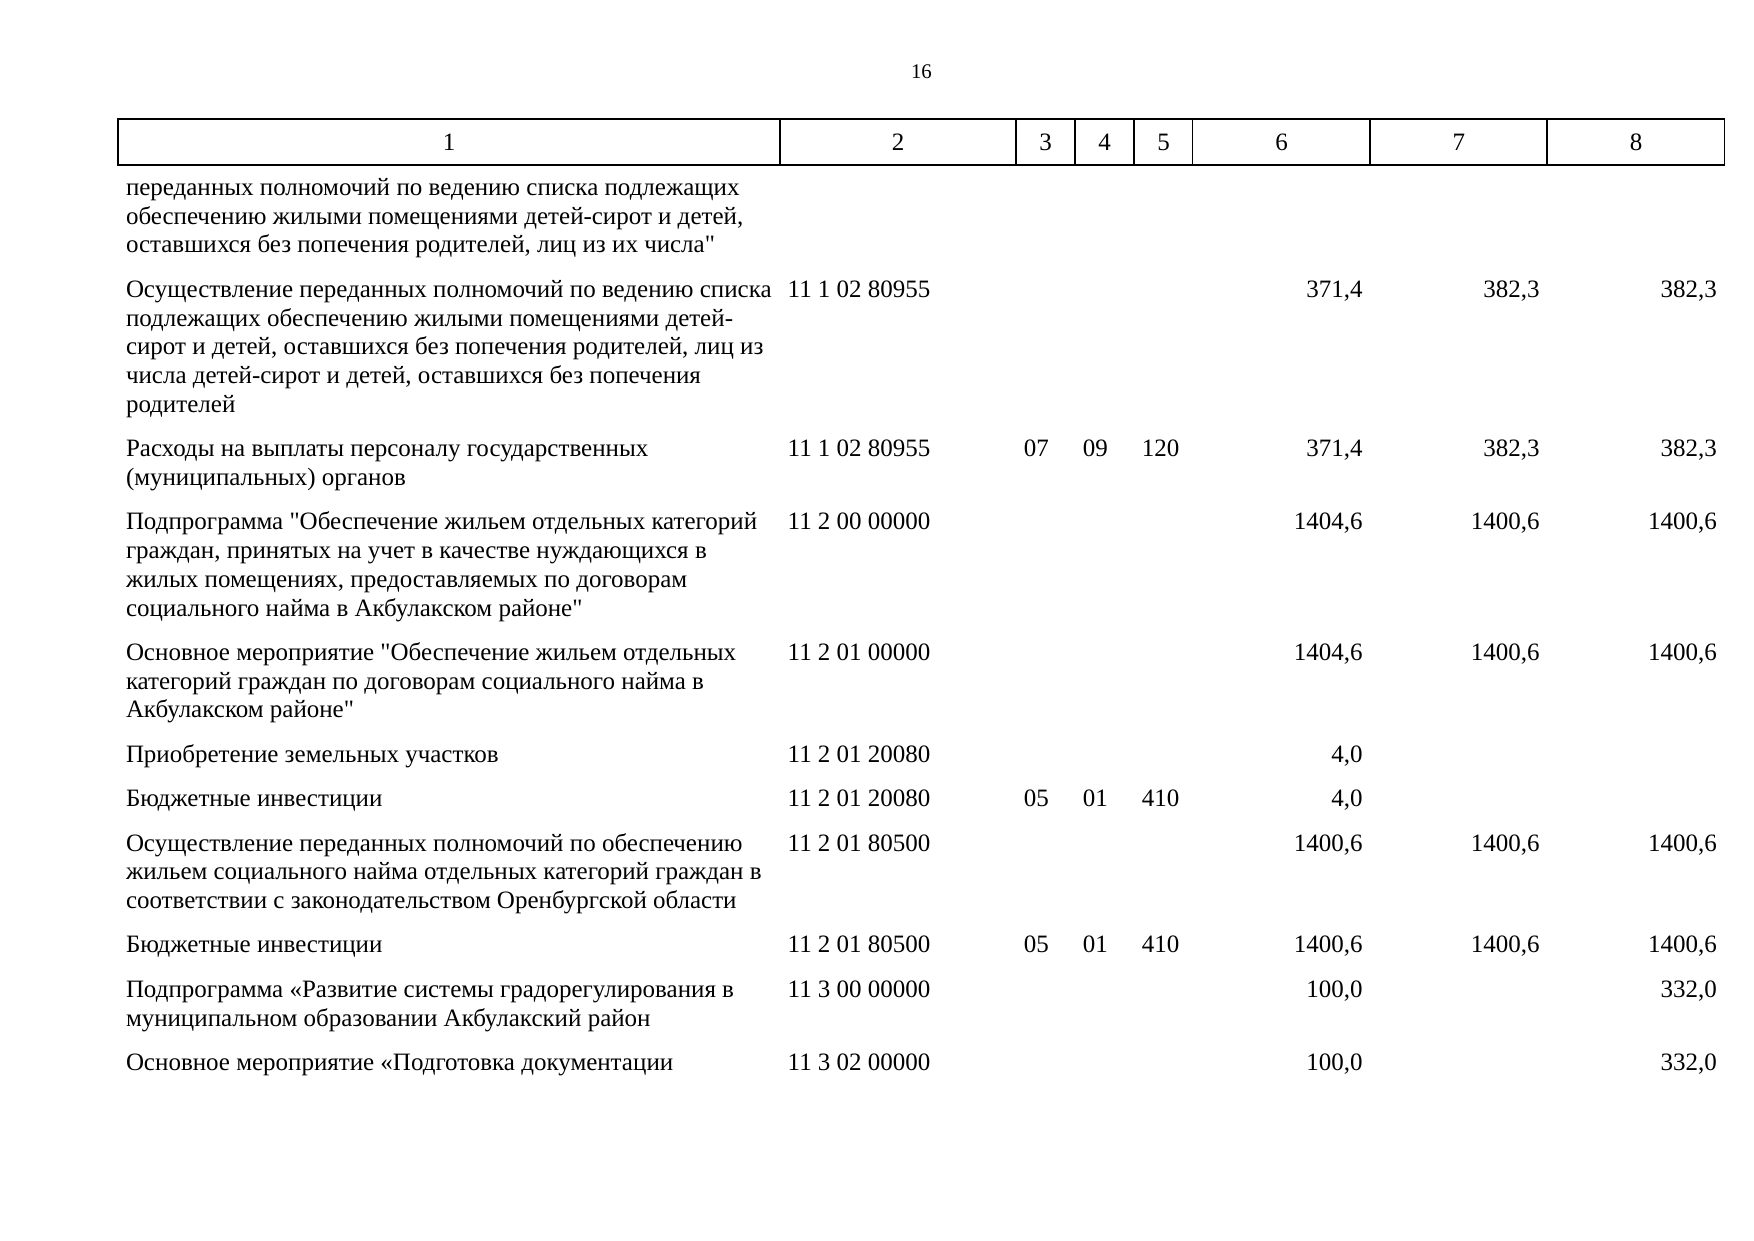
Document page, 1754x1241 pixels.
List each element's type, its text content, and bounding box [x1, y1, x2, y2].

table_cell [1370, 966, 1547, 1039]
table_cell [1134, 629, 1193, 731]
table_cell 1400,6 [1370, 820, 1547, 922]
table_cell 410 [1134, 922, 1193, 966]
table_cell Осуществление переданных полномочий по ведению списка подлежащих обеспечению жилыми помещениями детей-сирот и детей, оставшихся без попечения родителей, лиц из числа детей-сирот и детей, оставшихся без попечения родителей [118, 266, 780, 425]
table_header [781, 120, 1015, 164]
table_cell 05 [1016, 922, 1075, 966]
table_cell 11 1 02 80955 [780, 425, 1016, 498]
table_header [1076, 120, 1133, 164]
table_cell [1075, 166, 1134, 266]
table_cell 1400,6 [1547, 922, 1724, 966]
table_cell 1400,6 [1547, 499, 1724, 629]
table_header [119, 120, 779, 164]
table_cell 382,3 [1370, 425, 1547, 498]
table_cell 1400,6 [1193, 922, 1370, 966]
table_header 1 [126, 128, 772, 156]
table_cell 11 3 02 00000 [780, 1039, 1016, 1083]
table_cell 05 [1016, 775, 1075, 820]
table_cell 332,0 [1547, 1039, 1724, 1083]
table_cell Бюджетные инвестиции [118, 922, 780, 966]
table_cell 11 3 00 00000 [780, 966, 1016, 1039]
table_cell Осуществление переданных полномочий по обеспечению жильем социального найма отдельных категорий граждан в соответствии с законодательством Оренбургской области [118, 820, 780, 922]
table_cell 382,3 [1547, 266, 1724, 425]
table_cell [1134, 266, 1193, 425]
table_cell [1016, 499, 1075, 629]
table_header [1017, 120, 1074, 164]
table_cell 1400,6 [1370, 922, 1547, 966]
table_cell 1404,6 [1193, 499, 1370, 629]
table_cell 09 [1075, 425, 1134, 498]
table_cell [1016, 1039, 1075, 1083]
table_cell 1400,6 [1547, 820, 1724, 922]
table_cell [1075, 499, 1134, 629]
table_header 4 [1083, 128, 1126, 156]
table_cell [1016, 966, 1075, 1039]
table_cell [1370, 775, 1547, 820]
table_cell 11 2 00 00000 [780, 499, 1016, 629]
table_header 8 [1555, 128, 1716, 156]
table_cell 100,0 [1193, 966, 1370, 1039]
table_cell 07 [1016, 425, 1075, 498]
table_cell [1547, 731, 1724, 775]
table_cell [1016, 820, 1075, 922]
table_cell 11 2 01 20080 [780, 731, 1016, 775]
table_header 5 [1142, 128, 1185, 156]
table_header [1371, 120, 1546, 164]
table_cell Основное мероприятие «Подготовка документации [118, 1039, 780, 1083]
table_cell 4,0 [1193, 775, 1370, 820]
table_header [1135, 120, 1192, 164]
table_cell [1075, 1039, 1134, 1083]
table_header 6 [1201, 128, 1362, 156]
table_cell 1400,6 [1370, 629, 1547, 731]
table_cell [1075, 820, 1134, 922]
table_cell 1400,6 [1547, 629, 1724, 731]
table_cell 4,0 [1193, 731, 1370, 775]
table_cell [1370, 1039, 1547, 1083]
table_cell 01 [1075, 922, 1134, 966]
table_cell [1134, 820, 1193, 922]
table_header [1548, 120, 1724, 164]
table_cell 371,4 [1193, 425, 1370, 498]
table_cell [1134, 966, 1193, 1039]
table_cell Приобретение земельных участков [118, 731, 780, 775]
table_cell 11 1 02 80955 [780, 266, 1016, 425]
table_cell [1075, 629, 1134, 731]
table_cell Основное мероприятие "Обеспечение жильем отдельных категорий граждан по договорам социального найма в Акбулакском районе" [118, 629, 780, 731]
table_cell Подпрограмма «Развитие системы градорегулирования в муниципальном образовании Акбулакский район [118, 966, 780, 1039]
table_header 2 [788, 128, 1008, 156]
table_cell переданных полномочий по ведению списка подлежащих обеспечению жилыми помещениями детей-сирот и детей, оставшихся без попечения родителей, лиц из их числа" [118, 166, 780, 266]
table_cell [1370, 166, 1547, 266]
table_header 7 [1378, 128, 1539, 156]
table_cell Бюджетные инвестиции [118, 775, 780, 820]
table_cell 01 [1075, 775, 1134, 820]
table_cell 120 [1134, 425, 1193, 498]
table_cell 332,0 [1547, 966, 1724, 1039]
table_cell 100,0 [1193, 1039, 1370, 1083]
table_cell 11 2 01 80500 [780, 922, 1016, 966]
table_cell [1016, 266, 1075, 425]
table_cell [1370, 731, 1547, 775]
table_header [1193, 120, 1369, 164]
table_cell [1193, 166, 1370, 266]
table_cell 371,4 [1193, 266, 1370, 425]
table_cell 1400,6 [1370, 499, 1547, 629]
table_cell [1016, 731, 1075, 775]
table_cell [1134, 499, 1193, 629]
table_cell [1134, 731, 1193, 775]
table_cell [1016, 166, 1075, 266]
table_cell [1075, 266, 1134, 425]
table_cell Расходы на выплаты персоналу государственных (муниципальных) органов [118, 425, 780, 498]
table_cell [1075, 731, 1134, 775]
table_cell 11 2 01 20080 [780, 775, 1016, 820]
table_cell 1400,6 [1193, 820, 1370, 922]
table_cell 410 [1134, 775, 1193, 820]
table_cell [1134, 166, 1193, 266]
table_cell [1134, 1039, 1193, 1083]
table_cell [1016, 629, 1075, 731]
table_cell 382,3 [1370, 266, 1547, 425]
table_cell 11 2 01 00000 [780, 629, 1016, 731]
table_cell [1547, 775, 1724, 820]
table_cell 1404,6 [1193, 629, 1370, 731]
table_cell [1075, 966, 1134, 1039]
table_cell [1547, 166, 1724, 266]
table_cell Подпрограмма "Обеспечение жильем отдельных категорий граждан, принятых на учет в качестве нуждающихся в жилых помещениях, предоставляемых по договорам социального найма в Акбулакском районе" [118, 499, 780, 629]
table_header 3 [1024, 128, 1067, 156]
table_cell 11 2 01 80500 [780, 820, 1016, 922]
table_cell [780, 166, 1016, 266]
table_cell 382,3 [1547, 425, 1724, 498]
